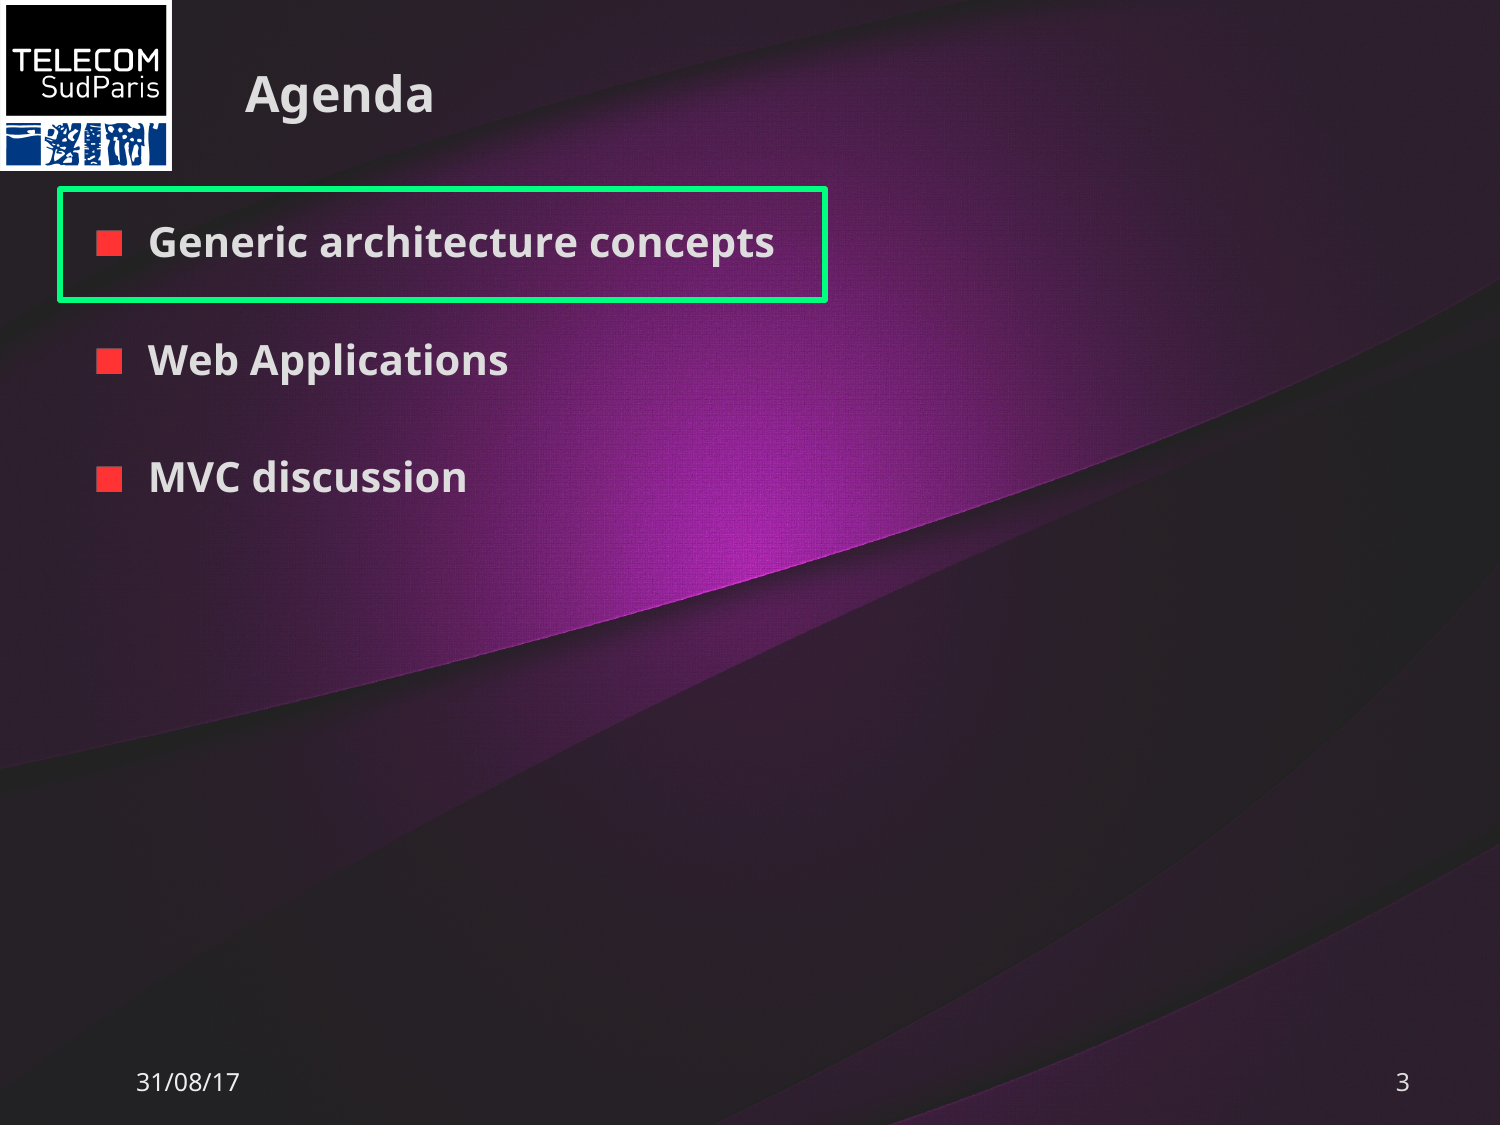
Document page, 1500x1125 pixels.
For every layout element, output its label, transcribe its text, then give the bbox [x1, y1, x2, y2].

list Generic architecture concepts Web Applications MVC discussion [76, 207, 1427, 977]
title Agenda [230, 19, 1429, 165]
picture [0, 0, 1500, 1125]
list Generic architecture concepts Web Applications MVC discussion [76, 207, 822, 297]
